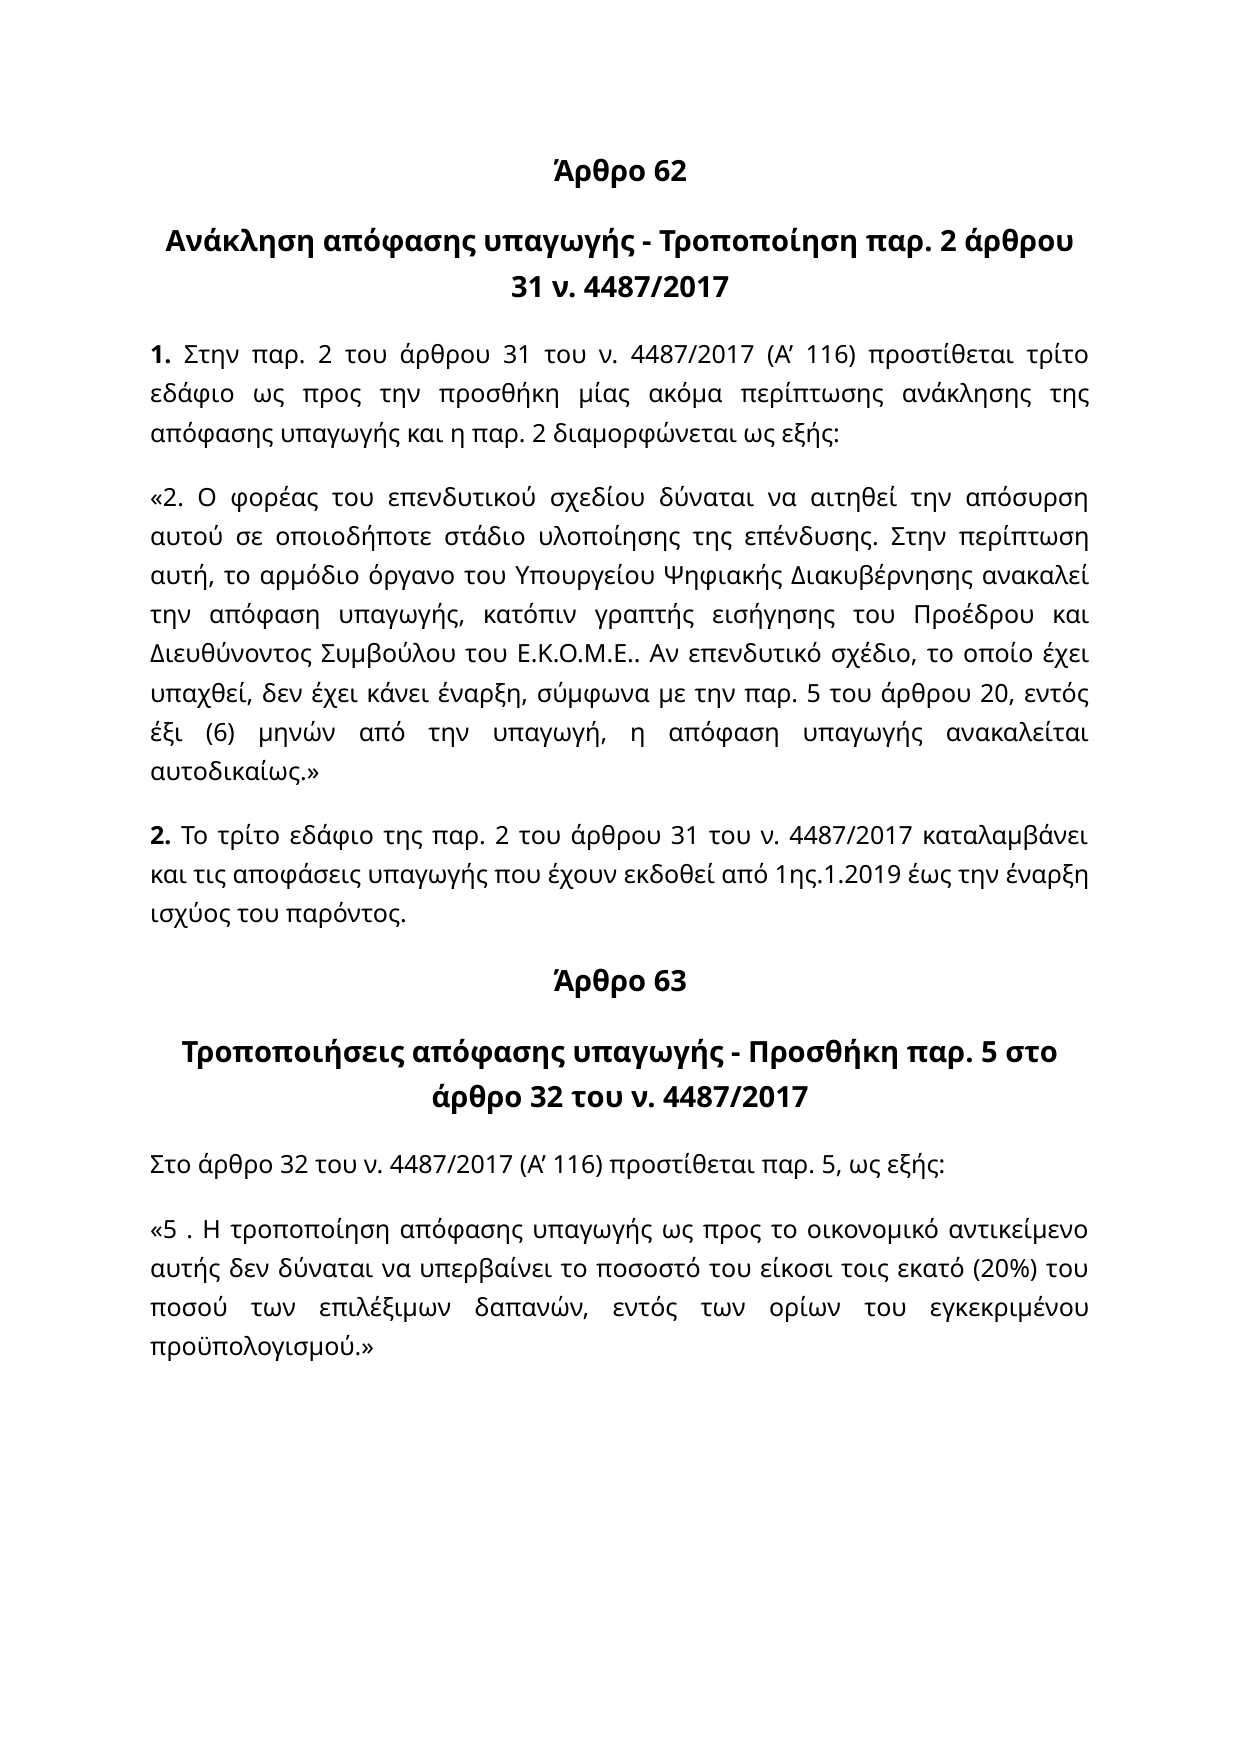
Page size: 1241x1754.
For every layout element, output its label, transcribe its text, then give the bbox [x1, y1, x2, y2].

text «5 . Η τροποποίηση απόφασης υπαγωγής ως προς το οικονομικό αντικείμενο αυτής δεν δύναται να υπερβαίνει το ποσοστό του είκοσι τοις εκατό (20%) του ποσού των επιλέξιμων δαπανών, εντός των ορίων του εγκεκριμένου προϋπολογισμού.» [150, 1211, 1090, 1363]
subtitle Άρθρο 63 [150, 960, 1090, 1000]
subtitle Τροποποιήσεις απόφασης υπαγωγής - Προσθήκη παρ. 5 στο άρθρο 32 του ν. 4487/2017 [150, 1031, 1090, 1116]
text 1. Στην παρ. 2 του άρθρου 31 του ν. 4487/2017 (Α’ 116) προστίθεται τρίτο εδάφιο ως προς την προσθήκη μίας ακόμα περίπτωσης ανάκλησης της απόφασης υπαγωγής και η παρ. 2 διαμορφώνεται ως εξής: [150, 337, 1090, 449]
subtitle Ανάκληση απόφασης υπαγωγής - Τροποποίηση παρ. 2 άρθρου 31 ν. 4487/2017 [150, 221, 1090, 306]
text Στο άρθρο 32 του ν. 4487/2017 (Α’ 116) προστίθεται παρ. 5, ως εξής: [150, 1147, 1090, 1181]
text 2. Το τρίτο εδάφιο της παρ. 2 του άρθρου 31 του ν. 4487/2017 καταλαμβάνει και τις αποφάσεις υπαγωγής που έχουν εκδοθεί από 1ης.1.2019 έως την έναρξη ισχύος του παρόντος. [150, 818, 1090, 930]
text «2. Ο φορέας του επενδυτικού σχεδίου δύναται να αιτηθεί την απόσυρση αυτού σε οποιοδήποτε στάδιο υλοποίησης της επένδυσης. Στην περίπτωση αυτή, το αρμόδιο όργανο του Υπουργείου Ψηφιακής Διακυβέρνησης ανακαλεί την απόφαση υπαγωγής, κατόπιν γραπτής εισήγησης του Προέδρου και Διευθύνοντος Συμβούλου του Ε.Κ.Ο.Μ.Ε.. Αν επενδυτικό σχέδιο, το οποίο έχει υπαχθεί, δεν έχει κάνει έναρξη, σύμφωνα με την παρ. 5 του άρθρου 20, εντός έξι (6) μηνών από την υπαγωγή, η απόφαση υπαγωγής ανακαλείται αυτοδικαίως.» [150, 479, 1090, 788]
subtitle Άρθρο 62 [150, 150, 1090, 190]
